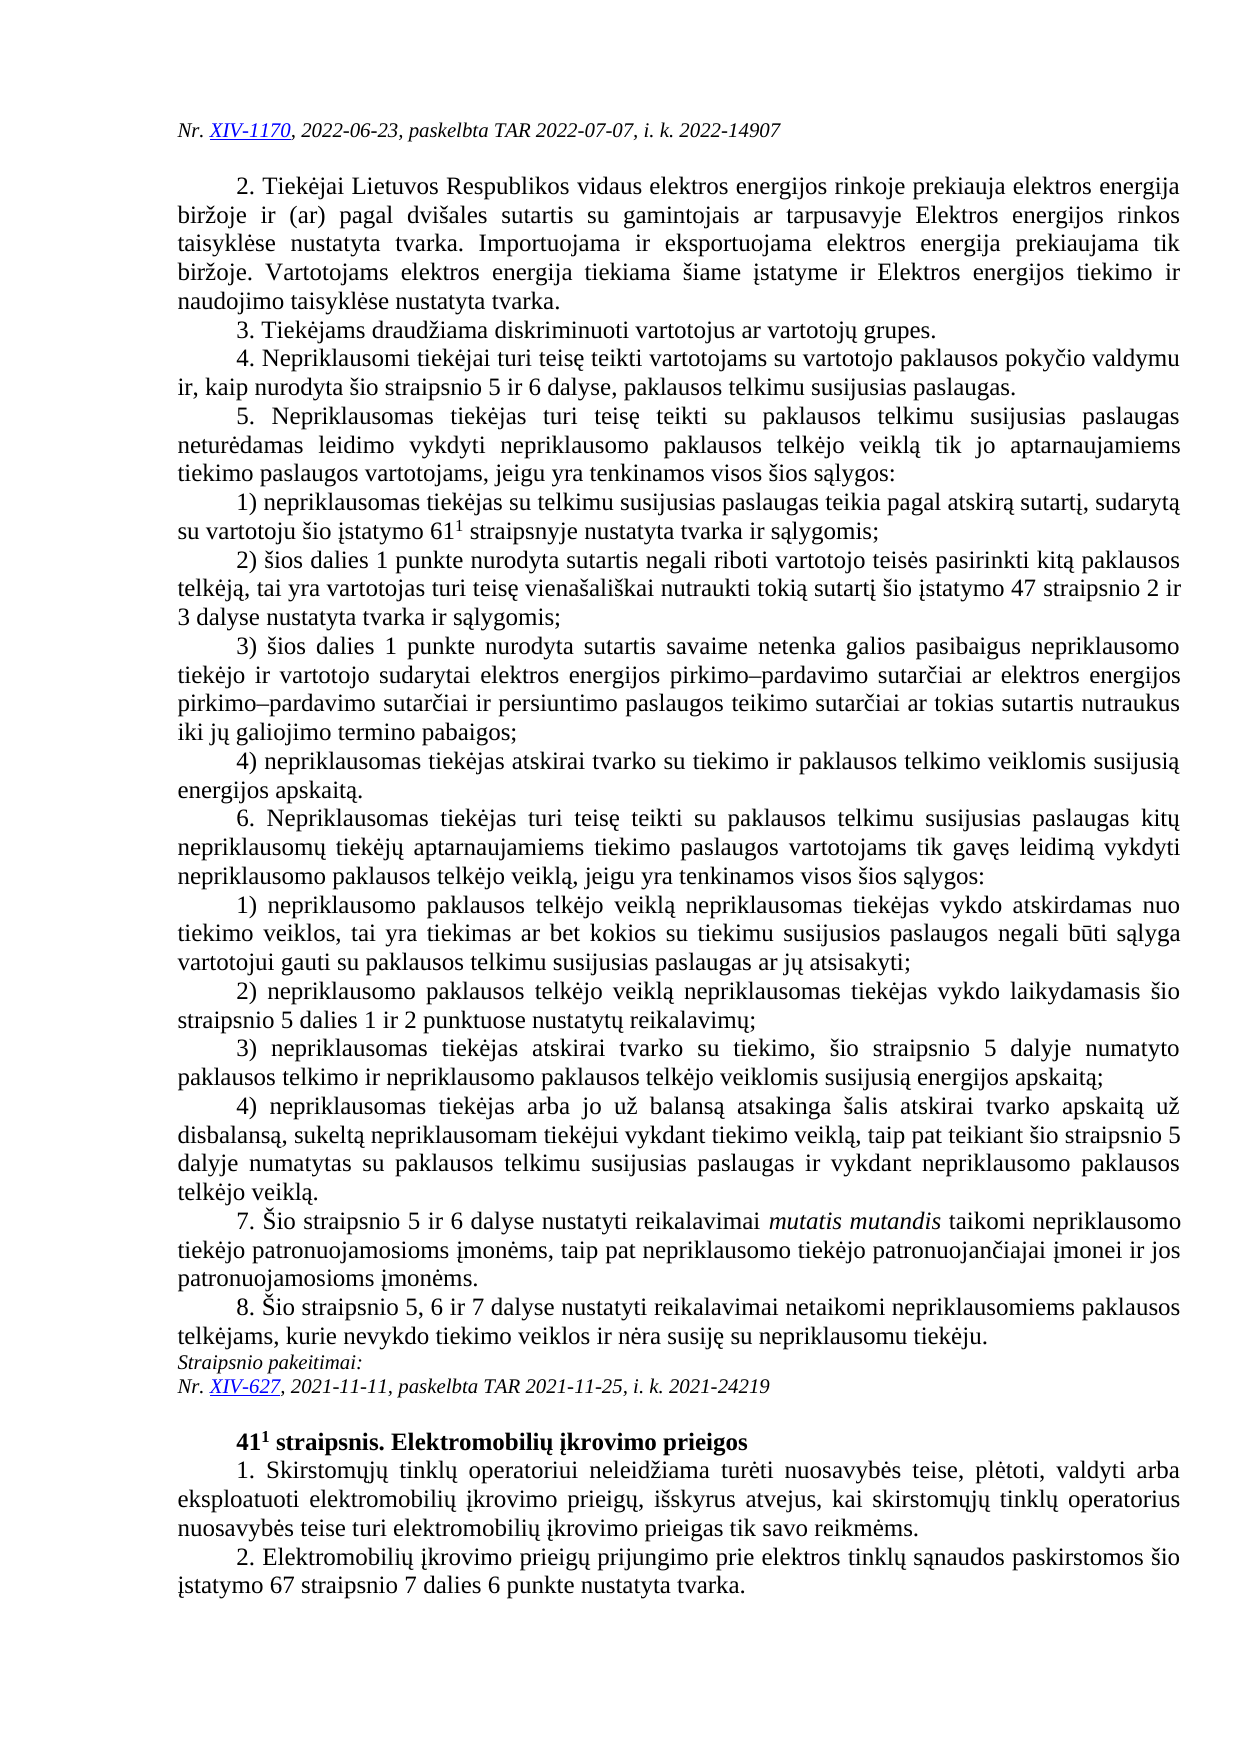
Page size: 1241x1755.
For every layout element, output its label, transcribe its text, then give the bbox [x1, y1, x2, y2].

text Nr. XIV-627, 2021-11-11, paskelbta TAR 2021-11-25, i. k. 2021-24219 [177, 1374, 1181, 1398]
text 5. Nepriklausomas tiekėjas turi teisę teikti su paklausos telkimu susijusias paslaugas neturėdamas leidimo vykdyti nepriklausomo paklausos telkėjo veiklą tik jo aptarnaujamiems tiekimo paslaugos vartotojams, jeigu yra tenkinamos visos šios sąlygos: [177, 401, 1181, 487]
text 7. Šio straipsnio 5 ir 6 dalyse nustatyti reikalavimai mutatis mutandis taikomi nepriklausomo tiekėjo patronuojamosioms įmonėms, taip pat nepriklausomo tiekėjo patronuojančiajai įmonei ir jos patronuojamosioms įmonėms. [177, 1206, 1181, 1292]
text Straipsnio pakeitimai: [177, 1350, 1181, 1374]
text 1) nepriklausomo paklausos telkėjo veiklą nepriklausomas tiekėjas vykdo atskirdamas nuo tiekimo veiklos, tai yra tiekimas ar bet kokios su tiekimu susijusios paslaugos negali būti sąlyga vartotojui gauti su paklausos telkimu susijusias paslaugas ar jų atsisakyti; [177, 890, 1181, 976]
text 2) nepriklausomo paklausos telkėjo veiklą nepriklausomas tiekėjas vykdo laikydamasis šio straipsnio 5 dalies 1 ir 2 punktuose nustatytų reikalavimų; [177, 976, 1181, 1033]
text 6. Nepriklausomas tiekėjas turi teisę teikti su paklausos telkimu susijusias paslaugas kitų nepriklausomų tiekėjų aptarnaujamiems tiekimo paslaugos vartotojams tik gavęs leidimą vykdyti nepriklausomo paklausos telkėjo veiklą, jeigu yra tenkinamos visos šios sąlygos: [177, 803, 1181, 890]
text 4. Nepriklausomi tiekėjai turi teisę teikti vartotojams su vartotojo paklausos pokyčio valdymu ir, kaip nurodyta šio straipsnio 5 ir 6 dalyse, paklausos telkimu susijusias paslaugas. [177, 343, 1181, 401]
text 3. Tiekėjams draudžiama diskriminuoti vartotojus ar vartotojų grupes. [177, 315, 1181, 343]
text 4) nepriklausomas tiekėjas atskirai tvarko su tiekimo ir paklausos telkimo veiklomis susijusią energijos apskaitą. [177, 746, 1181, 803]
text 2. Tiekėjai Lietuvos Respublikos vidaus elektros energijos rinkoje prekiauja elektros energija biržoje ir (ar) pagal dvišales sutartis su gamintojais ar tarpusavyje Elektros energijos rinkos taisyklėse nustatyta tvarka. Importuojama ir eksportuojama elektros energija prekiaujama tik biržoje. Vartotojams elektros energija tiekiama šiame įstatyme ir Elektros energijos tiekimo ir naudojimo taisyklėse nustatyta tvarka. [177, 171, 1181, 315]
text 8. Šio straipsnio 5, 6 ir 7 dalyse nustatyti reikalavimai netaikomi nepriklausomiems paklausos telkėjams, kurie nevykdo tiekimo veiklos ir nėra susiję su nepriklausomu tiekėju. [177, 1292, 1181, 1350]
text 1. Skirstomųjų tinklų operatoriui neleidžiama turėti nuosavybės teise, plėtoti, valdyti arba eksploatuoti elektromobilių įkrovimo prieigų, išskyrus atvejus, kai skirstomųjų tinklų operatorius nuosavybės teise turi elektromobilių įkrovimo prieigas tik savo reikmėms. [177, 1455, 1181, 1542]
text 3) šios dalies 1 punkte nurodyta sutartis savaime netenka galios pasibaigus nepriklausomo tiekėjo ir vartotojo sudarytai elektros energijos pirkimo–pardavimo sutarčiai ar elektros energijos pirkimo–pardavimo sutarčiai ir persiuntimo paslaugos teikimo sutarčiai ar tokias sutartis nutraukus iki jų galiojimo termino pabaigos; [177, 631, 1181, 746]
text Nr. XIV-1170, 2022-06-23, paskelbta TAR 2022-07-07, i. k. 2022-14907 [177, 118, 1181, 142]
text 3) nepriklausomas tiekėjas atskirai tvarko su tiekimo, šio straipsnio 5 dalyje numatyto paklausos telkimo ir nepriklausomo paklausos telkėjo veiklomis susijusią energijos apskaitą; [177, 1033, 1181, 1091]
text 2) šios dalies 1 punkte nurodyta sutartis negali riboti vartotojo teisės pasirinkti kitą paklausos telkėją, tai yra vartotojas turi teisę vienašališkai nutraukti tokią sutartį šio įstatymo 47 straipsnio 2 ir 3 dalyse nustatyta tvarka ir sąlygomis; [177, 545, 1181, 631]
text 411 straipsnis. Elektromobilių įkrovimo prieigos [177, 1427, 1181, 1455]
text 1) nepriklausomas tiekėjas su telkimu susijusias paslaugas teikia pagal atskirą sutartį, sudarytą su vartotoju šio įstatymo 611 straipsnyje nustatyta tvarka ir sąlygomis; [177, 487, 1181, 545]
text 4) nepriklausomas tiekėjas arba jo už balansą atsakinga šalis atskirai tvarko apskaitą už disbalansą, sukeltą nepriklausomam tiekėjui vykdant tiekimo veiklą, taip pat teikiant šio straipsnio 5 dalyje numatytas su paklausos telkimu susijusias paslaugas ir vykdant nepriklausomo paklausos telkėjo veiklą. [177, 1091, 1181, 1206]
text 2. Elektromobilių įkrovimo prieigų prijungimo prie elektros tinklų sąnaudos paskirstomos šio įstatymo 67 straipsnio 7 dalies 6 punkte nustatyta tvarka. [177, 1542, 1181, 1599]
